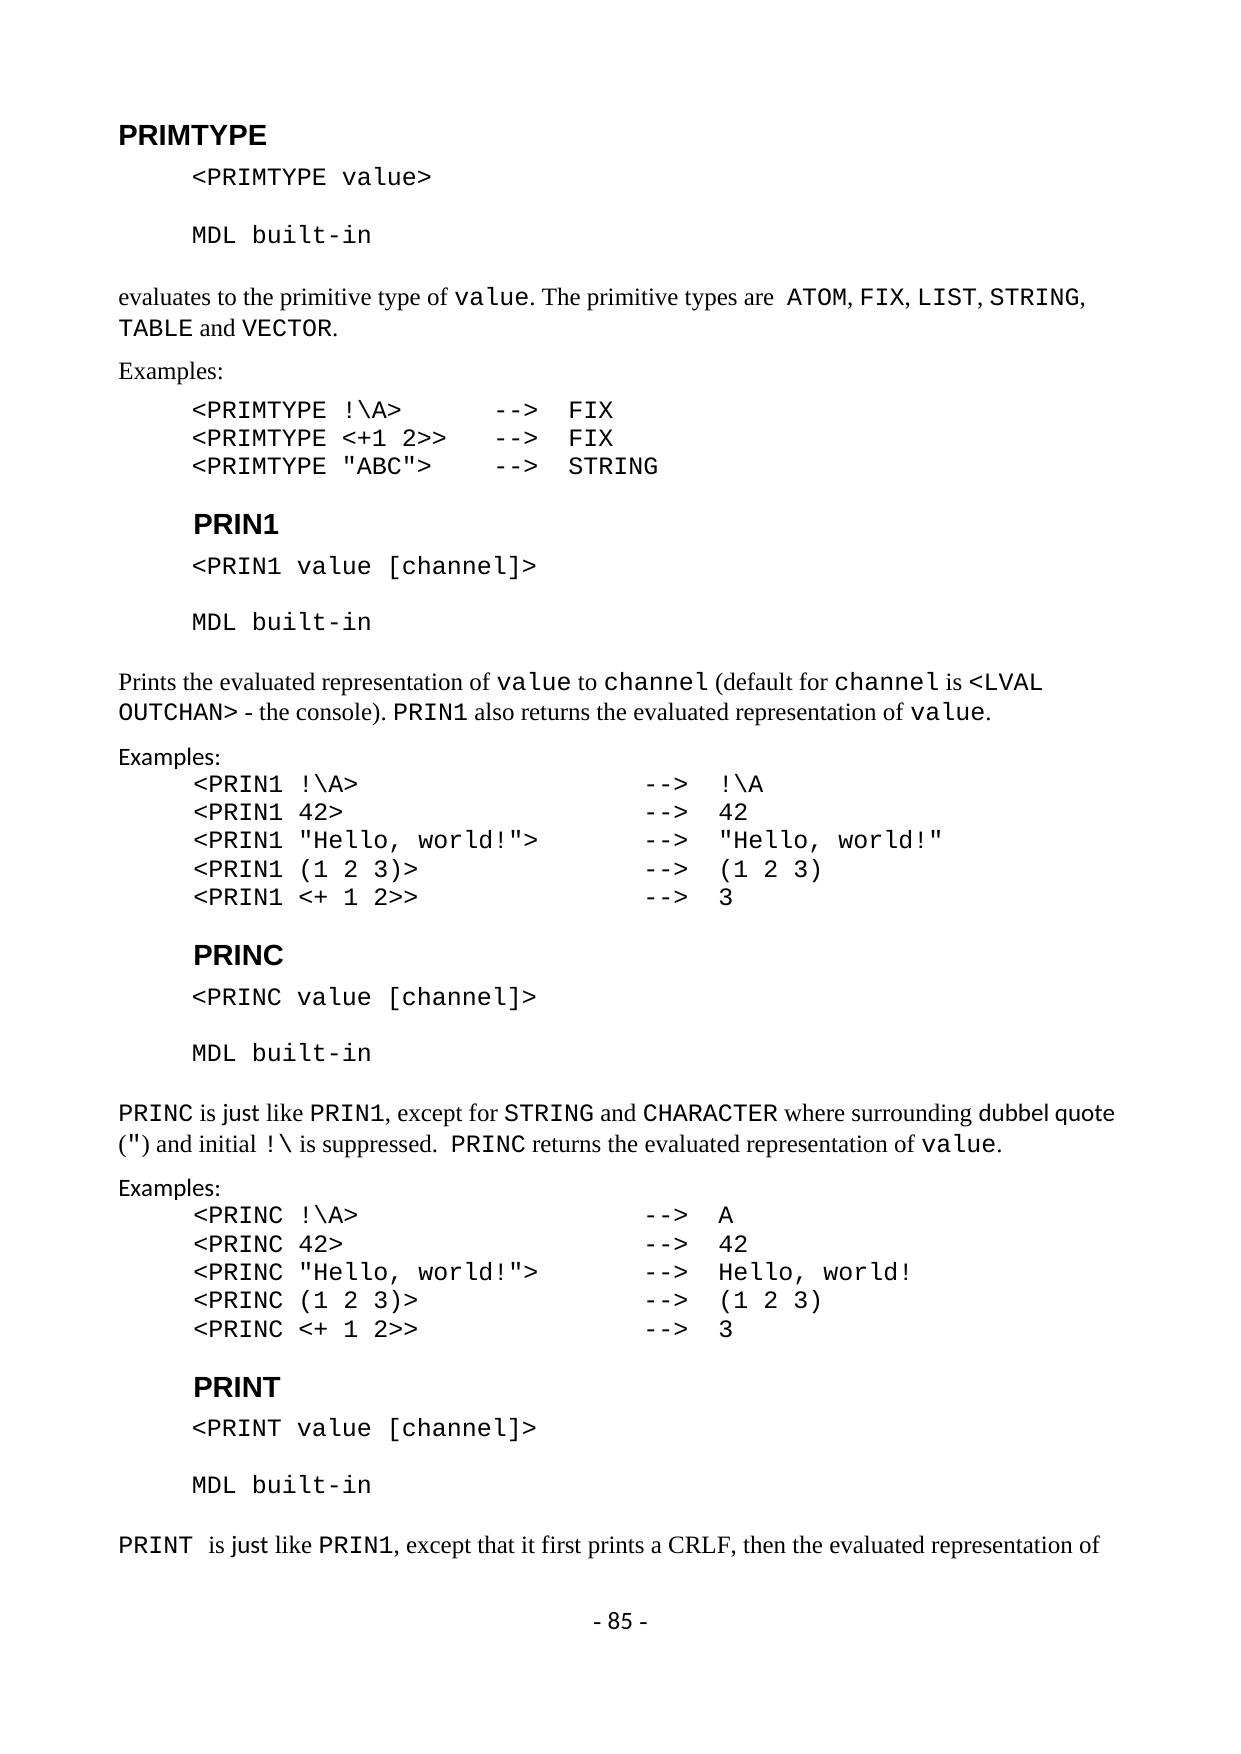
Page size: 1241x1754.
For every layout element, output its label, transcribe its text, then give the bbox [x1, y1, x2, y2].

subtitle PRIN1 [118, 507, 1122, 541]
text MDL built-in [192, 1472, 1122, 1501]
text Examples: [118, 356, 1122, 385]
text MDL built-in [192, 610, 1122, 638]
subtitle PRINC [118, 938, 1122, 972]
text <PRIN1 !\A> --> !\A <PRIN1 42> --> 42 <PRIN1 "Hello, world!"> --> "Hello, world!" <PRIN1 (1 2 3)> --> (1 2 3) <PRIN1 <+ 1 2>> --> 3 [118, 771, 1122, 913]
text <PRIMTYPE <+1 2>> --> FIX [192, 426, 1122, 454]
text <PRINC value [channel]> [192, 984, 1122, 1012]
text PRINT is just like PRIN1, except that it first prints a CRLF, then the evaluated representation of [118, 1529, 1122, 1561]
subtitle PRIMTYPE [43, 118, 1122, 152]
text <PRIMTYPE value> [192, 164, 1122, 192]
text <PRINC !\A> --> A <PRINC 42> --> 42 <PRINC "Hello, world!"> --> Hello, world! <PRINC (1 2 3)> --> (1 2 3) <PRINC <+ 1 2>> --> 3 [118, 1203, 1122, 1345]
text Prints the evaluated representation of value to channel (default for channel is <LVAL OUTCHAN> - the console). PRIN1 also returns the evaluated representation of value. [118, 667, 1122, 728]
text MDL built-in [192, 223, 1122, 251]
text Examples: [118, 741, 1122, 771]
text <PRIMTYPE "ABC"> --> STRING [192, 454, 1122, 482]
text <PRIN1 value [channel]> [192, 553, 1122, 582]
subtitle PRINT [118, 1370, 1122, 1403]
text PRINC is just like PRIN1, except for STRING and CHARACTER where surrounding dubbel quote (") and initial !\ is suppressed. PRINC returns the evaluated representation of value. [118, 1097, 1122, 1160]
text MDL built-in [192, 1041, 1122, 1069]
text Examples: [118, 1172, 1122, 1203]
text <PRINT value [channel]> [192, 1416, 1122, 1444]
text evaluates to the primitive type of value. The primitive types are ATOM, FIX, LIST, STRING, TABLE and VECTOR. [118, 282, 1122, 343]
text <PRIMTYPE !\A> --> FIX [192, 397, 1122, 426]
